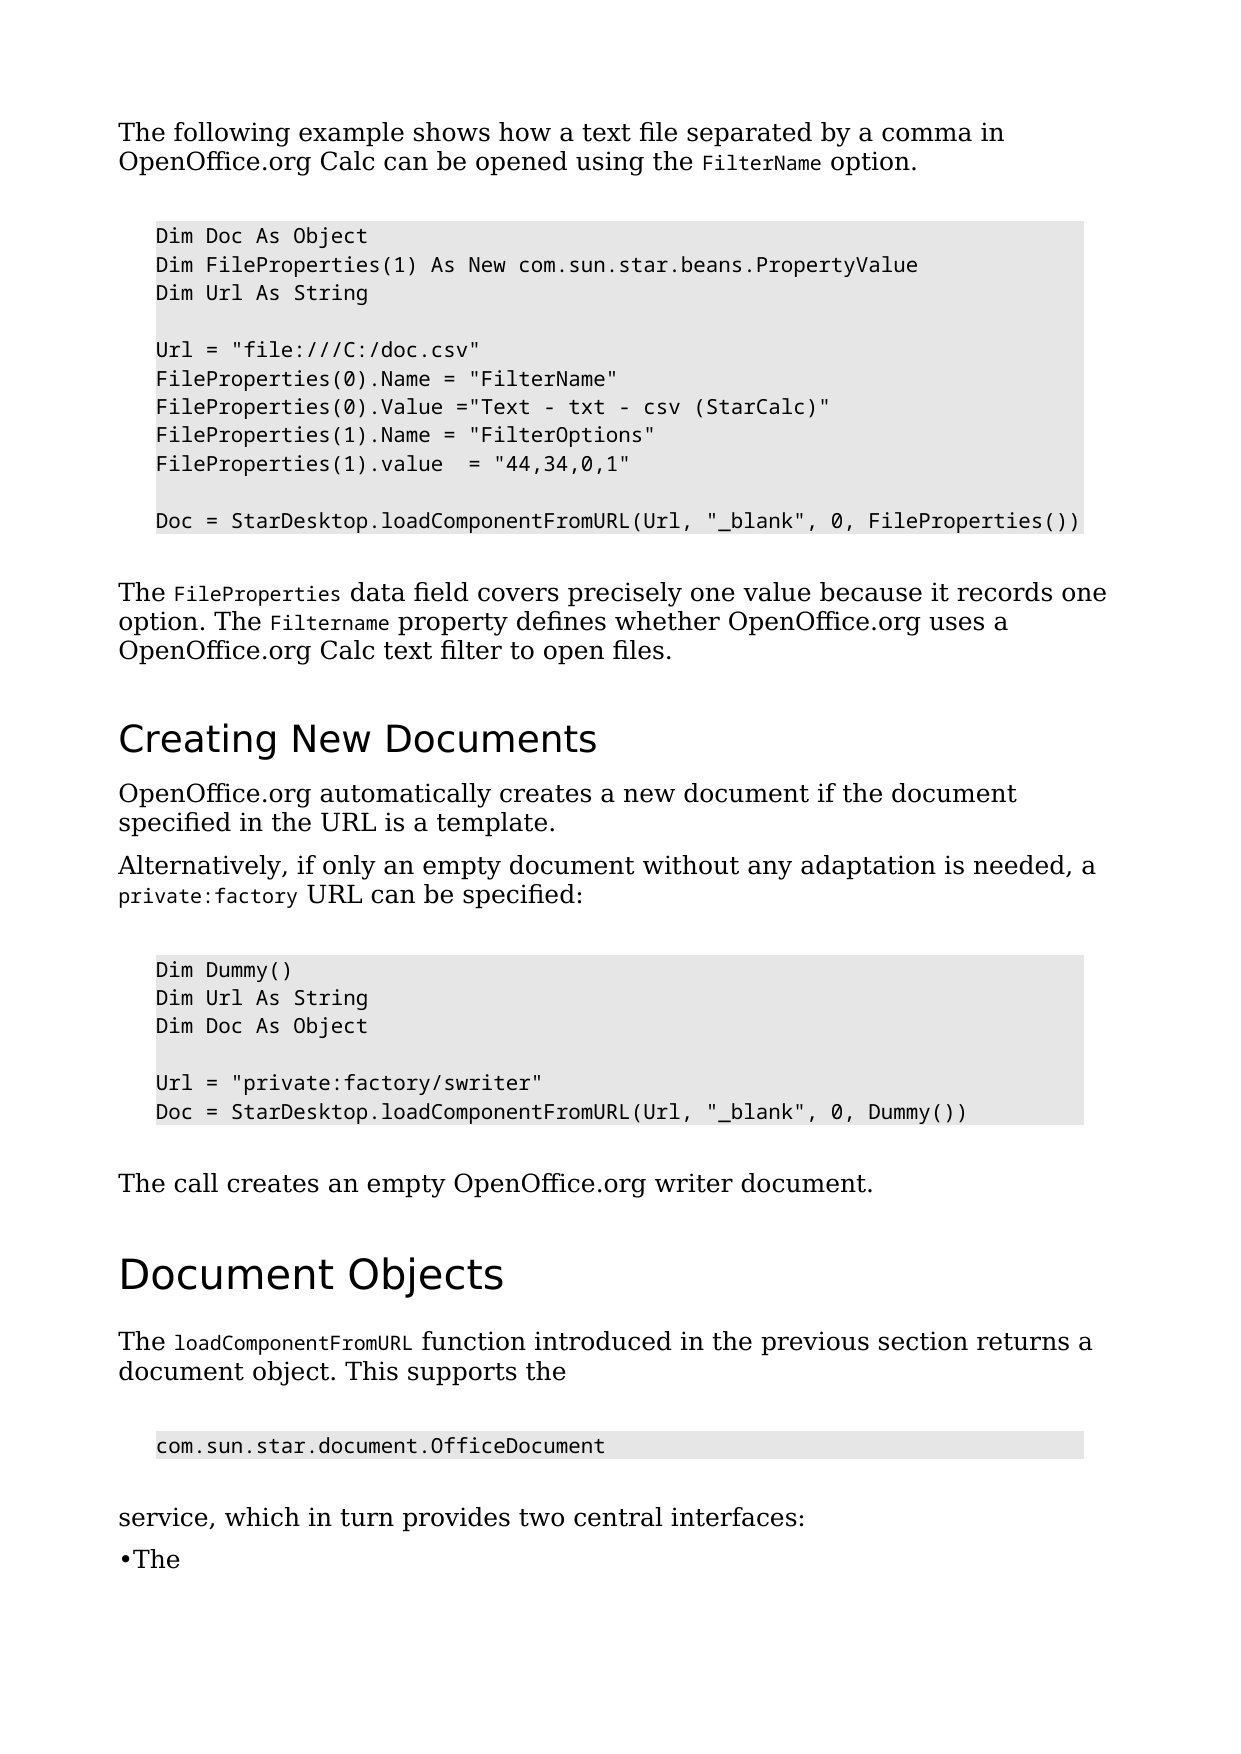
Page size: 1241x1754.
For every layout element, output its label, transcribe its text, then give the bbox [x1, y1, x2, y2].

subtitle Document Objects [118, 1251, 1122, 1299]
text service, which in turn provides two central interfaces: [118, 1503, 1122, 1532]
list The [118, 1546, 1122, 1575]
text The call creates an empty OpenOffice.org writer document. [118, 1169, 1122, 1198]
text com.sun.star.document.OfficeDocument [156, 1431, 1084, 1459]
text Dim Dummy() Dim Url As String Dim Doc As Object Url = "private:factory/swriter" Doc = StarDesktop.loadComponentFromURL(Url, "_blank", 0, Dummy()) [156, 955, 1084, 1125]
text The following example shows how a text file separated by a comma in OpenOffice.org Calc can be opened using the FilterName option. [118, 118, 1122, 176]
text OpenOffice.org automatically creates a new document if the document specified in the URL is a template. [118, 779, 1122, 838]
text The loadComponentFromURL function introduced in the previous section returns a document object. This supports the [118, 1328, 1122, 1386]
text Dim Doc As Object Dim FileProperties(1) As New com.sun.star.beans.PropertyValue Dim Url As String Url = "file:///C:/doc.csv" FileProperties(0).Name = "FilterName" FileProperties(0).Value ="Text - txt - csv (StarCalc)" FileProperties(1).Name = "FilterOptions" FileProperties(1).value = "44,34,0,1" Doc = StarDesktop.loadComponentFromURL(Url, "_blank", 0, FileProperties()) [156, 221, 1084, 534]
text Alternatively, if only an empty document without any adaptation is needed, a private:factory URL can be specified: [118, 851, 1122, 910]
text The FileProperties data field covers precisely one value because it records one option. The Filtername property defines whether OpenOffice.org uses a OpenOffice.org Calc text filter to open files. [118, 578, 1122, 665]
subtitle Creating New Documents [118, 718, 1122, 761]
